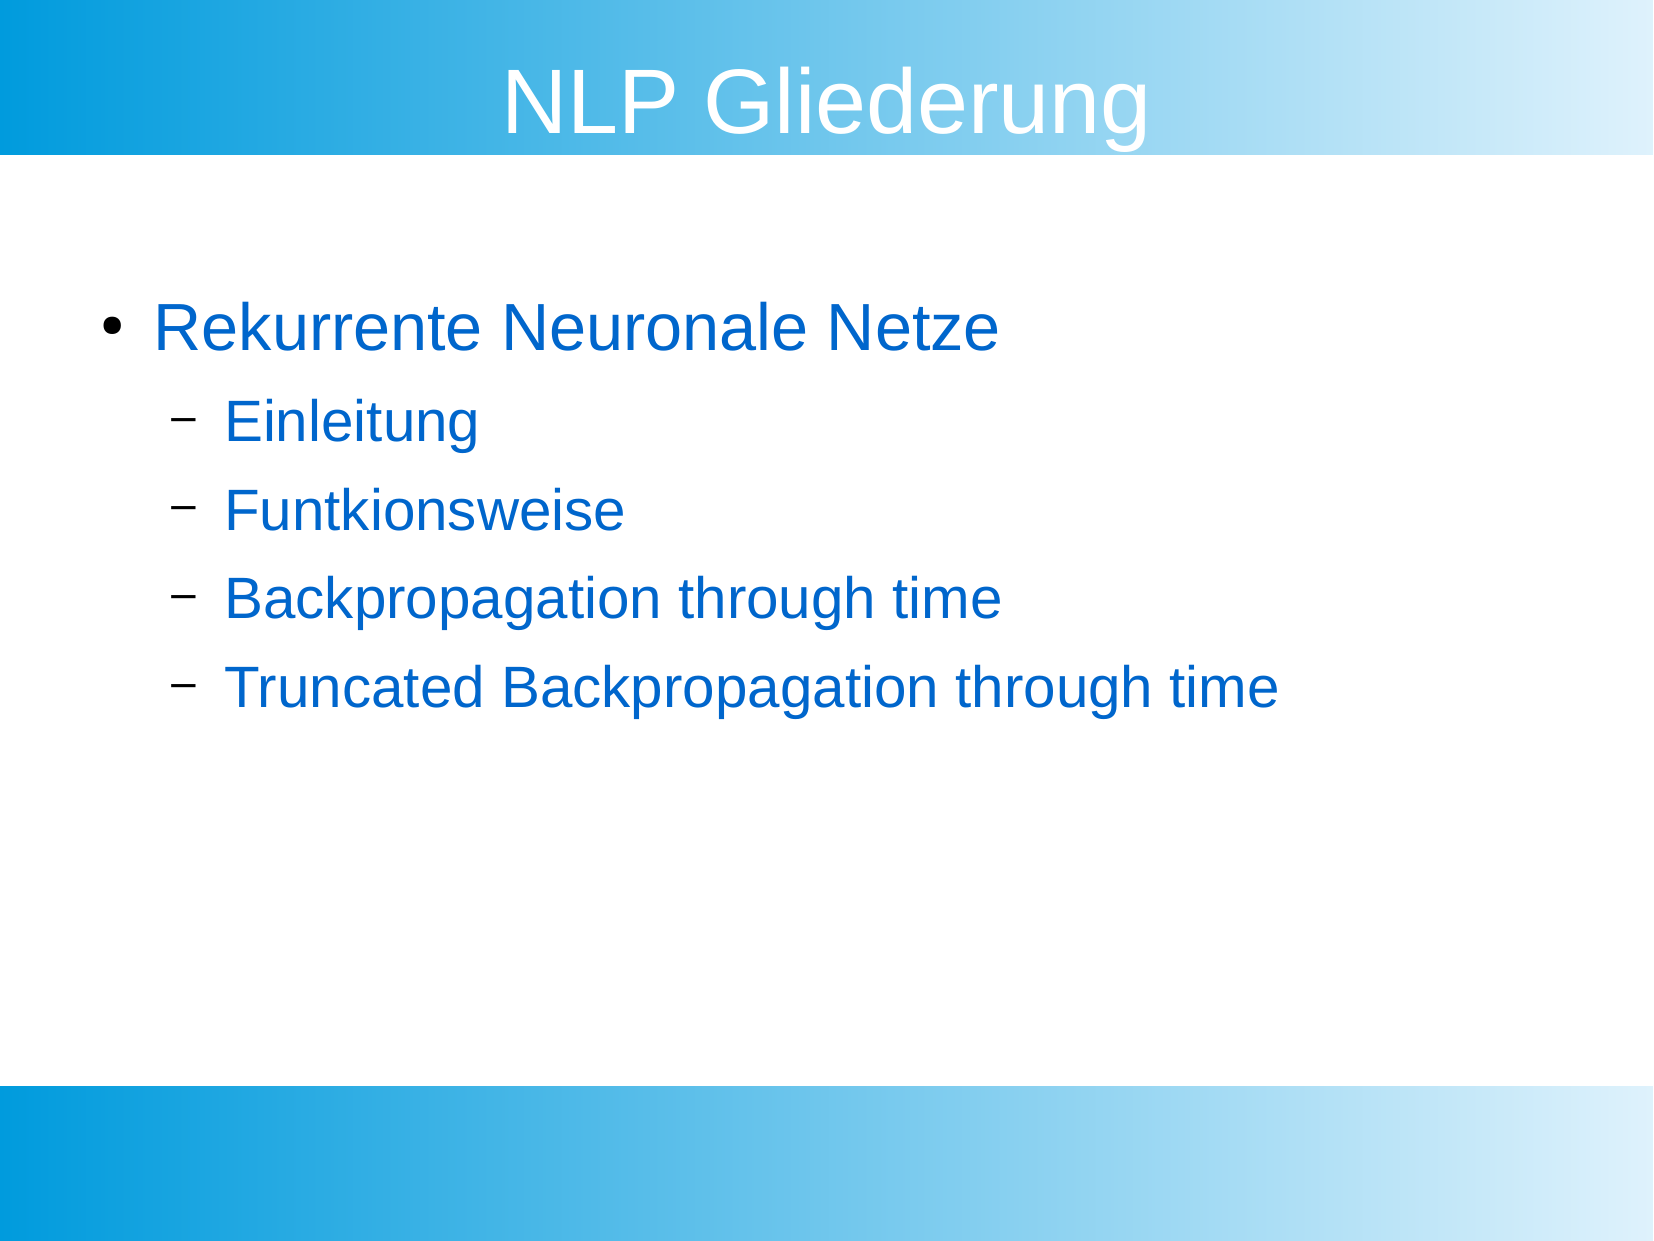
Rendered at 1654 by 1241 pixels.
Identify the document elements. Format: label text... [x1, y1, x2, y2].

list Rekurrente Neuronale Netze Einleitung Funtkionsweise Backpropagation through time Truncated Backpropagation through time [82, 290, 1571, 1010]
title NLP Gliederung [82, 49, 1571, 155]
